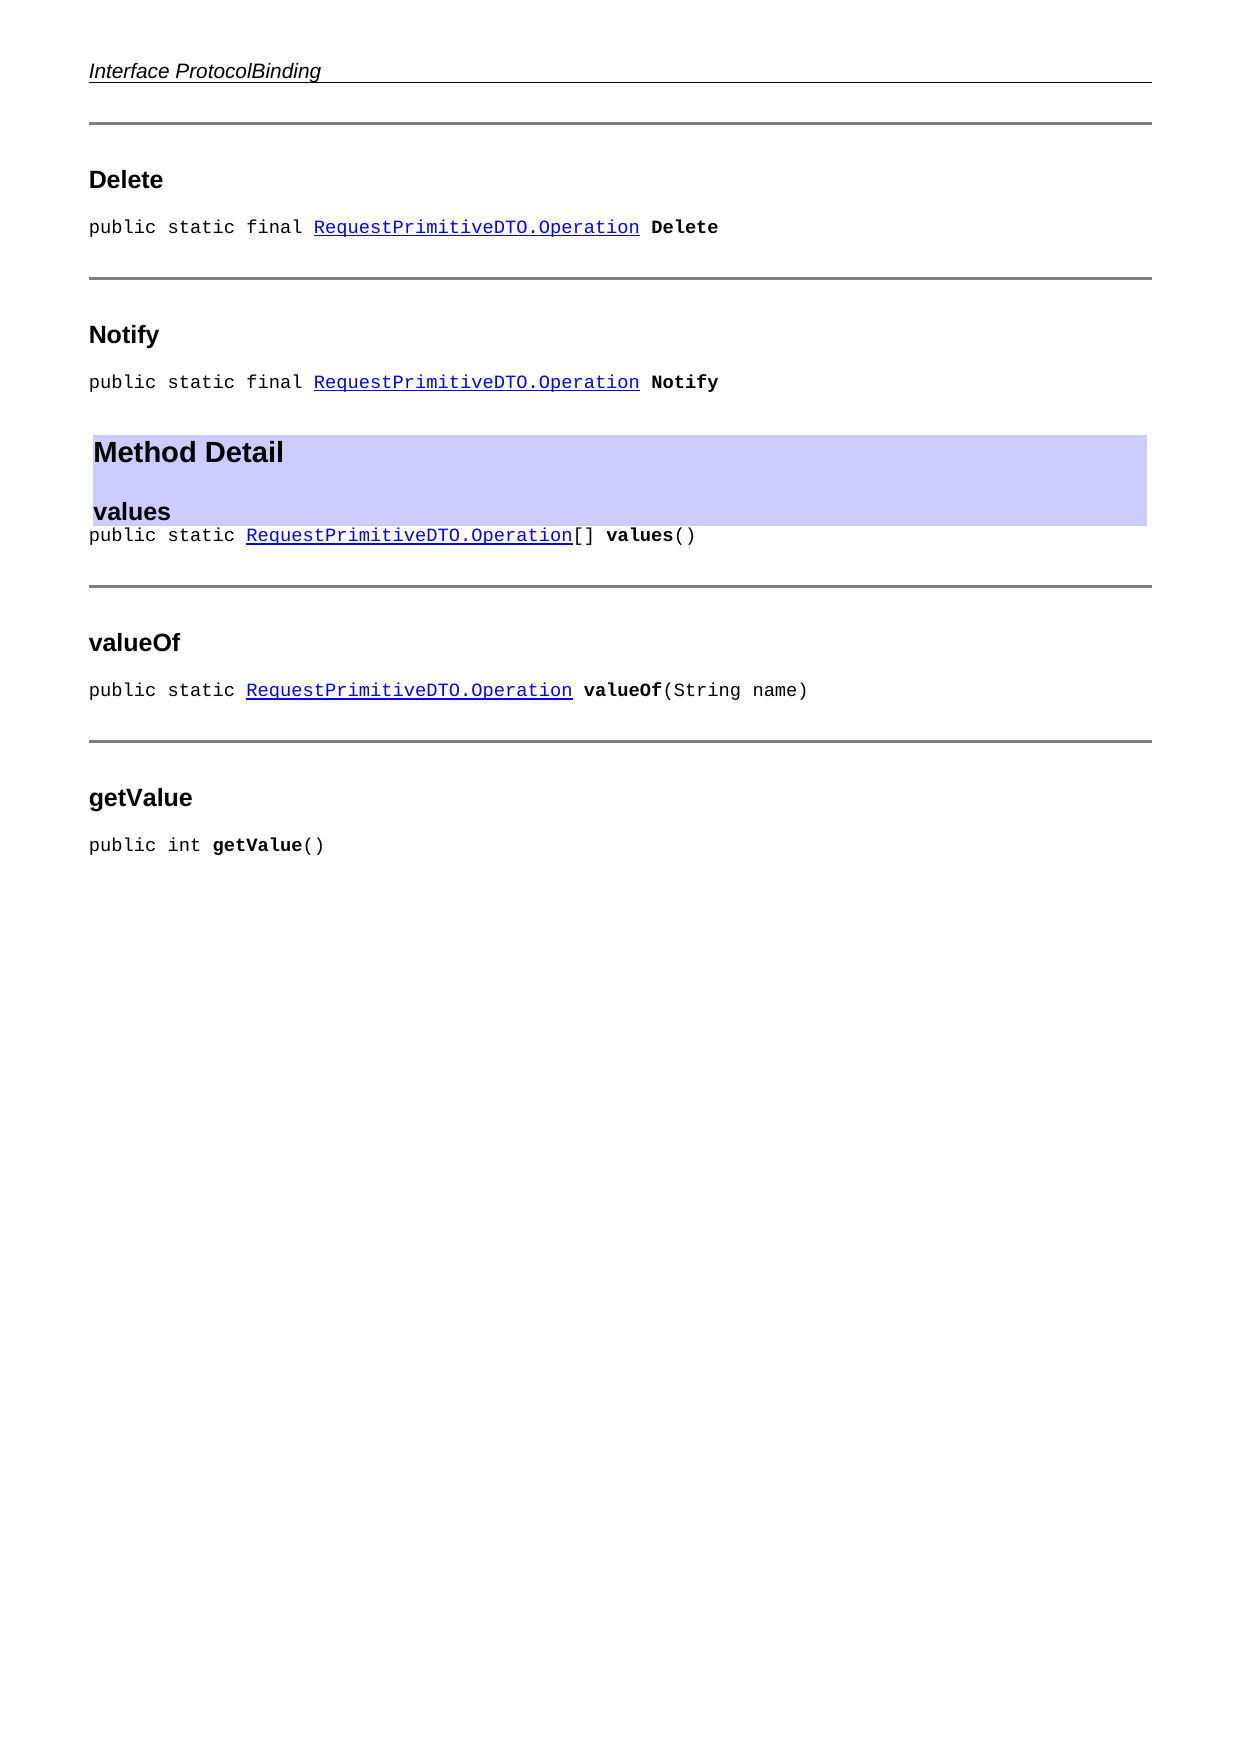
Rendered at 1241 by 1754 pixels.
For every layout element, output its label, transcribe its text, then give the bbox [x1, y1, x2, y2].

subtitle valueOf [88, 625, 1152, 657]
subtitle getValue [88, 780, 1152, 812]
subtitle values [93, 497, 1147, 526]
text public static final RequestPrimitiveDTO.Operation Notify [88, 373, 1152, 394]
subtitle Method Detail [93, 435, 1147, 469]
text public static RequestPrimitiveDTO.Operation valueOf(String name) [88, 681, 1152, 702]
subtitle Delete [88, 162, 1152, 193]
text public static final RequestPrimitiveDTO.Operation Delete [88, 218, 1152, 239]
text public static RequestPrimitiveDTO.Operation[] values() [88, 526, 1152, 547]
text public int getValue() [88, 836, 1152, 857]
subtitle Notify [88, 317, 1152, 349]
